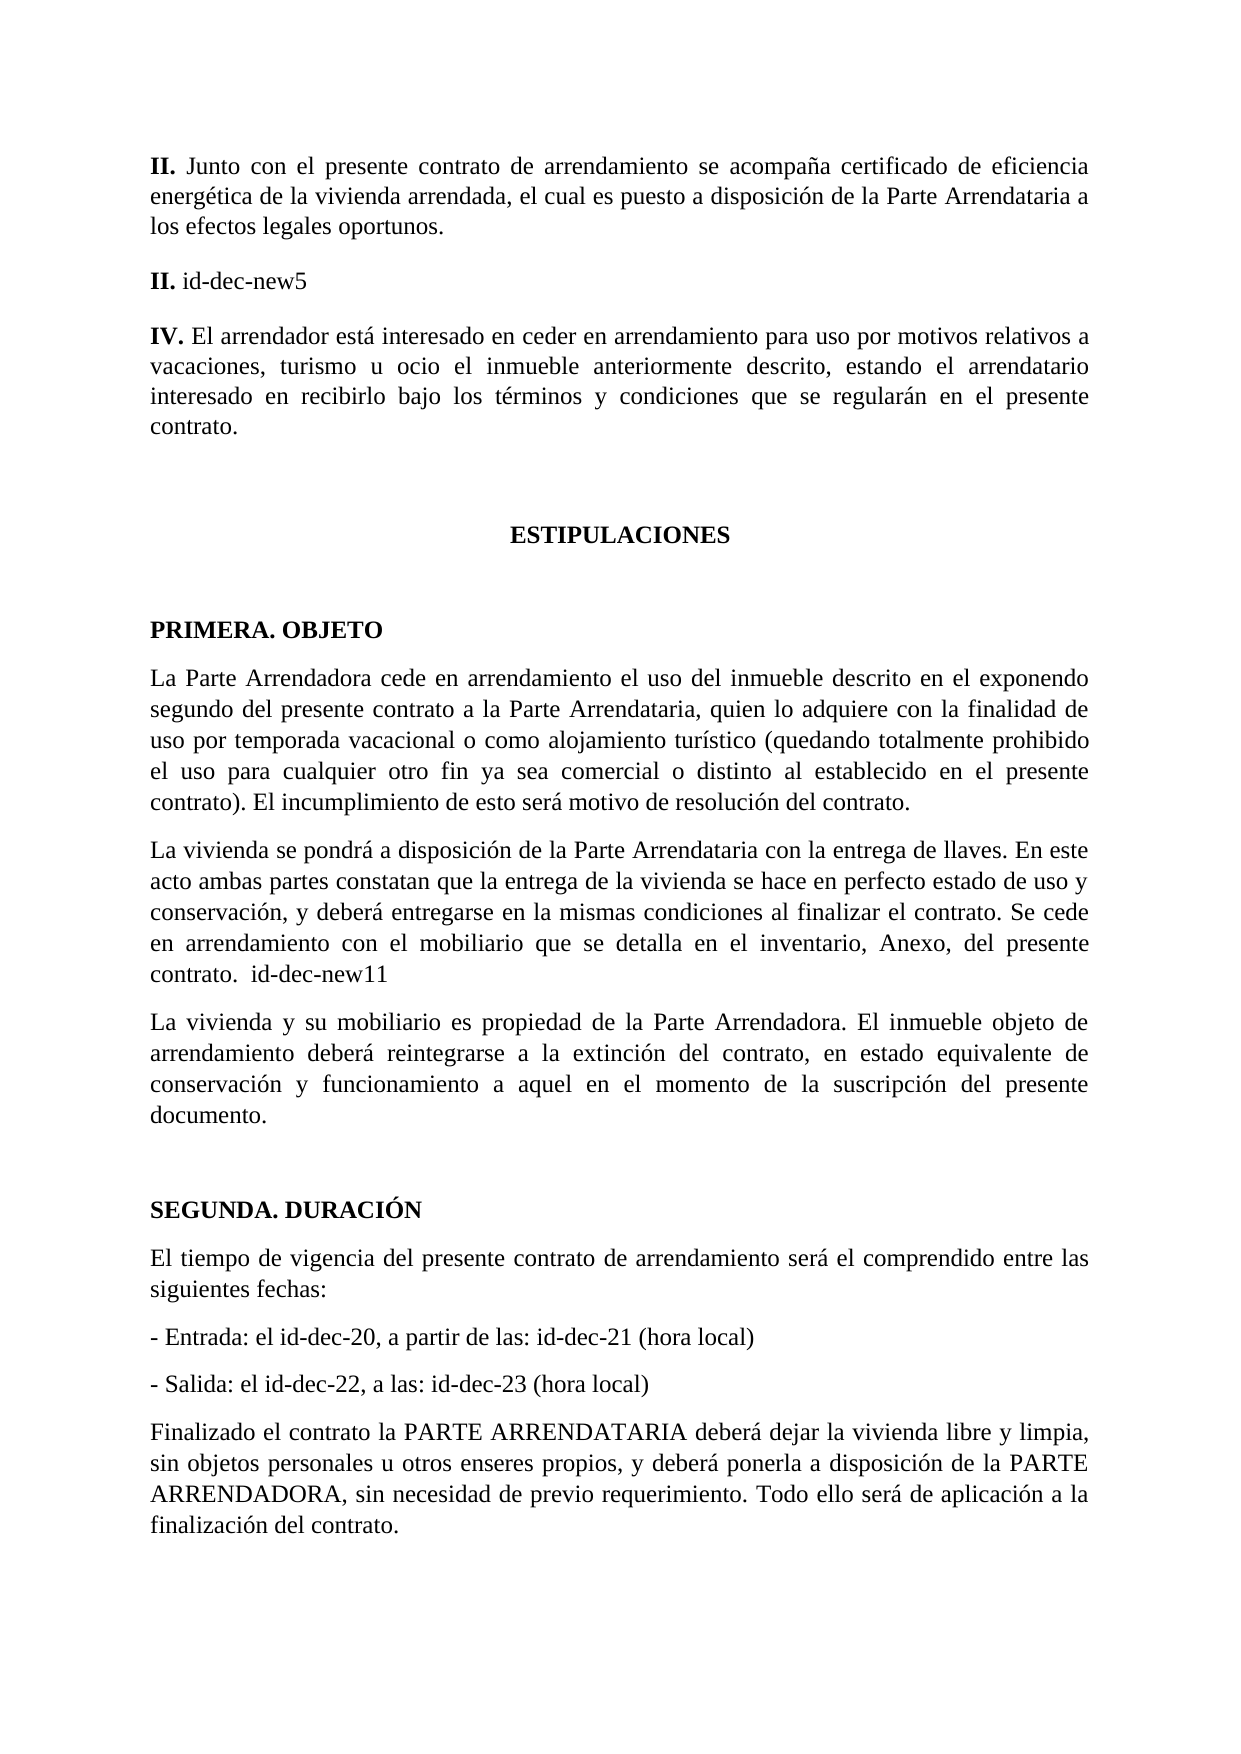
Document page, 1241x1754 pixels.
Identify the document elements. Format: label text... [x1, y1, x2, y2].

text La vivienda se pondrá a disposición de la Parte Arrendataria con la entrega de llaves. En este acto ambas partes constatan que la entrega de la vivienda se hace en perfecto estado de uso y conservación, y deberá entregarse en la mismas condiciones al finalizar el contrato. Se cede en arrendamiento con el mobiliario que se detalla en el inventario, Anexo, del presente contrato. id-dec-new11 [150, 835, 1090, 988]
text El tiempo de vigencia del presente contrato de arrendamiento será el comprendido entre las siguientes fechas: [150, 1243, 1090, 1303]
text SEGUNDA. DURACIÓN [150, 1195, 1090, 1224]
text II. Junto con el presente contrato de arrendamiento se acompaña certificado de eficiencia energética de la vivienda arrendada, el cual es puesto a disposición de la Parte Arrendataria a los efectos legales oportunos. [150, 150, 1090, 240]
text ESTIPULACIONES [150, 520, 1090, 549]
text Finalizado el contrato la PARTE ARRENDATARIA deberá dejar la vivienda libre y limpia, sin objetos personales u otros enseres propios, y deberá ponerla a disposición de la PARTE ARRENDADORA, sin necesidad de previo requerimiento. Todo ello será de aplicación a la finalización del contrato. [150, 1417, 1090, 1539]
text - Salida: el id-dec-22, a las: id-dec-23 (hora local) [150, 1369, 1090, 1398]
text PRIMERA. OBJETO [150, 615, 1090, 644]
text IV. El arrendador está interesado en ceder en arrendamiento para uso por motivos relativos a vacaciones, turismo u ocio el inmueble anteriormente descrito, estando el arrendatario interesado en recibirlo bajo los términos y condiciones que se regularán en el presente contrato. [150, 320, 1090, 440]
text La vivienda y su mobiliario es propiedad de la Parte Arrendadora. El inmueble objeto de arrendamiento deberá reintegrarse a la extinción del contrato, en estado equivalente de conservación y funcionamiento a aquel en el momento de la suscripción del presente documento. [150, 1007, 1090, 1129]
text La Parte Arrendadora cede en arrendamiento el uso del inmueble descrito en el exponendo segundo del presente contrato a la Parte Arrendataria, quien lo adquiere con la finalidad de uso por temporada vacacional o como alojamiento turístico (quedando totalmente prohibido el uso para cualquier otro fin ya sea comercial o distinto al establecido en el presente contrato). El incumplimiento de esto será motivo de resolución del contrato. [150, 663, 1090, 816]
text II. id-dec-new5 [150, 265, 1090, 295]
text - Entrada: el id-dec-20, a partir de las: id-dec-21 (hora local) [150, 1322, 1090, 1351]
